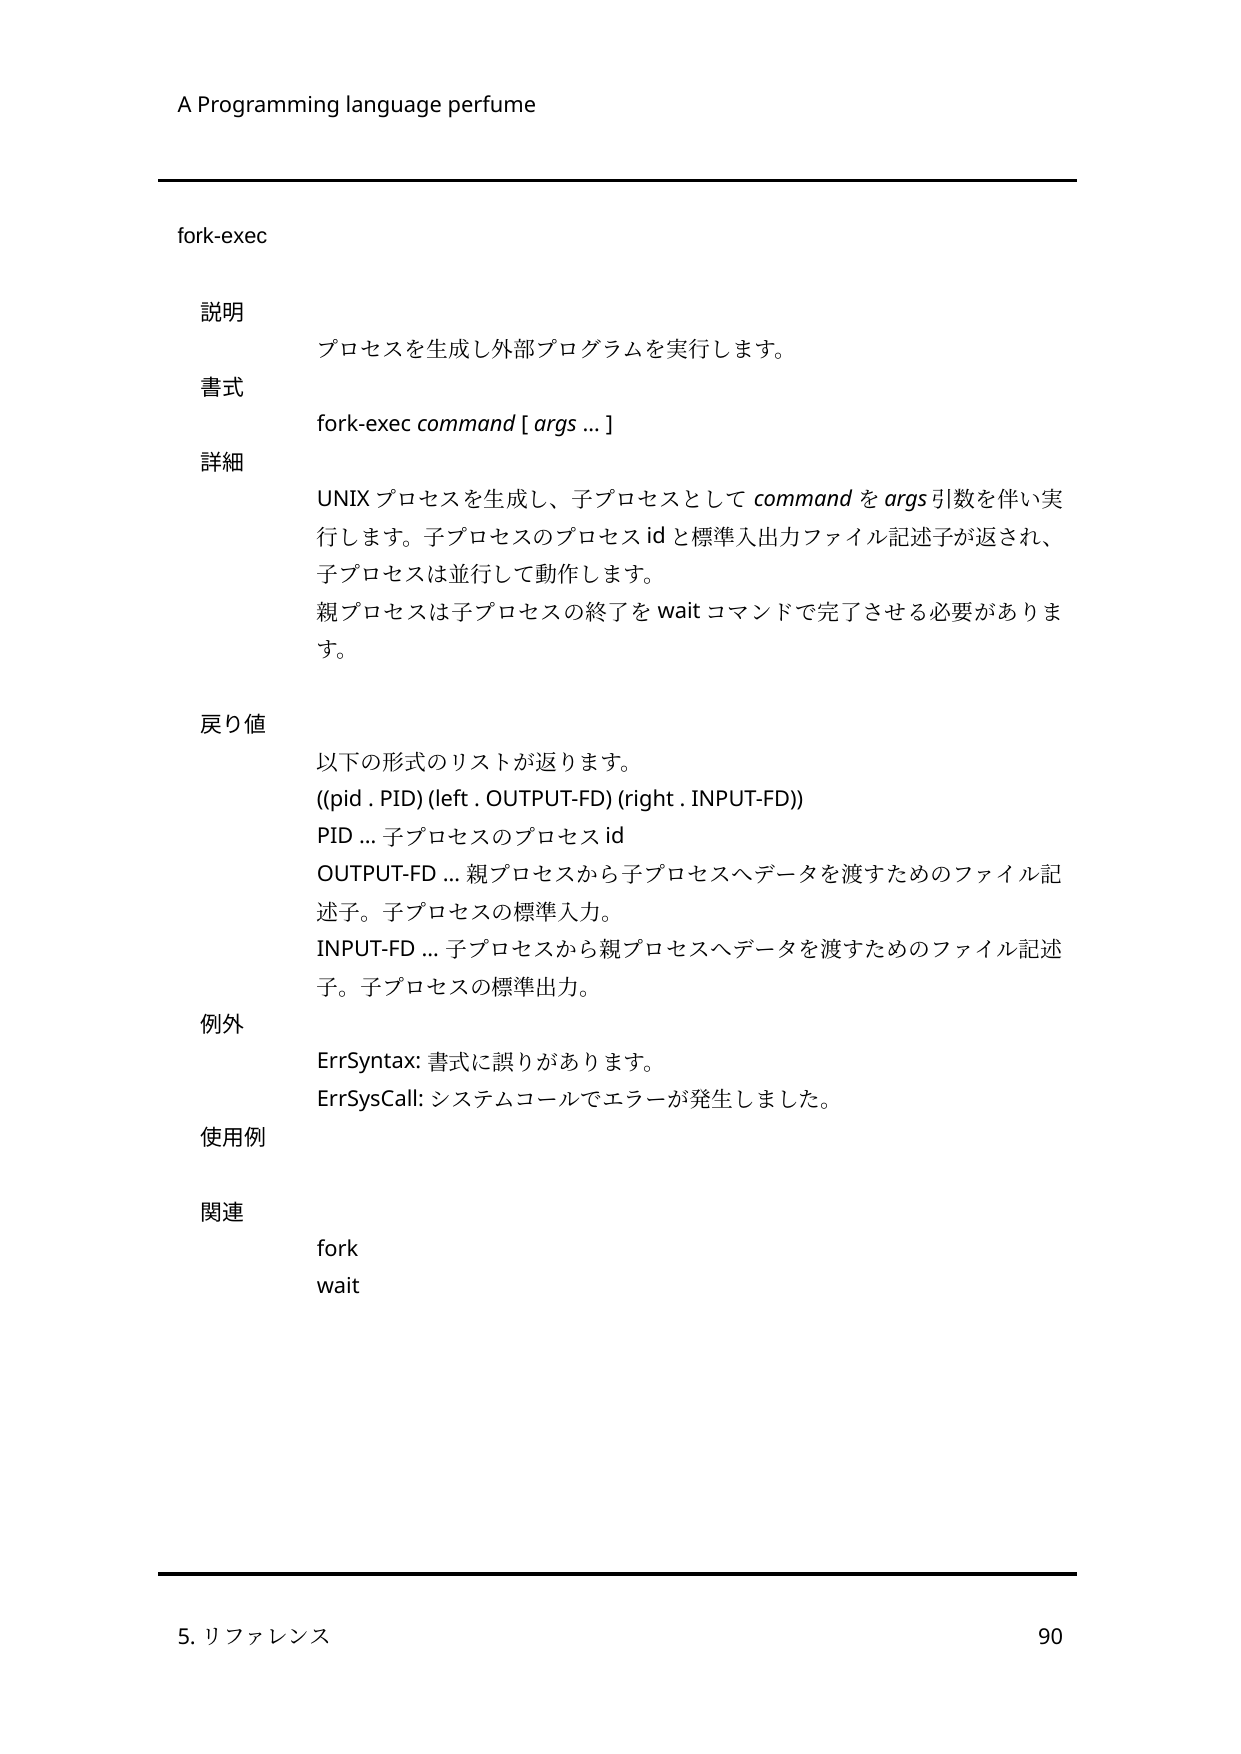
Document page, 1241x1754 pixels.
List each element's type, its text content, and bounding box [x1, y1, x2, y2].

table_cell 書式 [200, 367, 317, 442]
table_cell 例外 [200, 1004, 317, 1117]
table_cell ErrSyntax: 書式に誤りがあります。 ErrSysCall: システムコールでエラーが発生しました。 [317, 1004, 1063, 1117]
table_cell 使用例 [200, 1117, 317, 1192]
table_header プロセスを生成し外部プログラムを実行します。 [317, 292, 1063, 367]
table_cell UNIXプロセスを生成し、子プロセスとして command をargs引数を伴い実行します。子プロセスのプロセスidと標準入出力ファイル記述子が返され、子プロセスは並行して動作します。 親プロセスは子プロセスの終了をwaitコマンドで完了させる必要があります。 [317, 442, 1063, 679]
table_cell 以下の形式のリストが返ります。 ((pid . PID) (left . OUTPUT-FD) (right . INPUT-FD)) PID … 子プロセスのプロセスid OUTPUT-FD … 親プロセスから子プロセスへデータを渡すためのファイル記述子。子プロセスの標準入力。 INPUT-FD … 子プロセスから親プロセスへデータを渡すためのファイル記述子。子プロセスの標準出力。 [317, 679, 1063, 1004]
table_cell 詳細 [200, 442, 317, 679]
table_cell 戻り値 [200, 679, 317, 1004]
table_header 説明 [200, 292, 317, 367]
table_cell 関連 [200, 1192, 317, 1304]
table_cell [317, 1117, 1063, 1192]
table_cell fork-exec command [ args … ] [317, 367, 1063, 442]
subtitle fork-exec [177, 217, 1063, 254]
table_cell fork wait [317, 1192, 1063, 1304]
